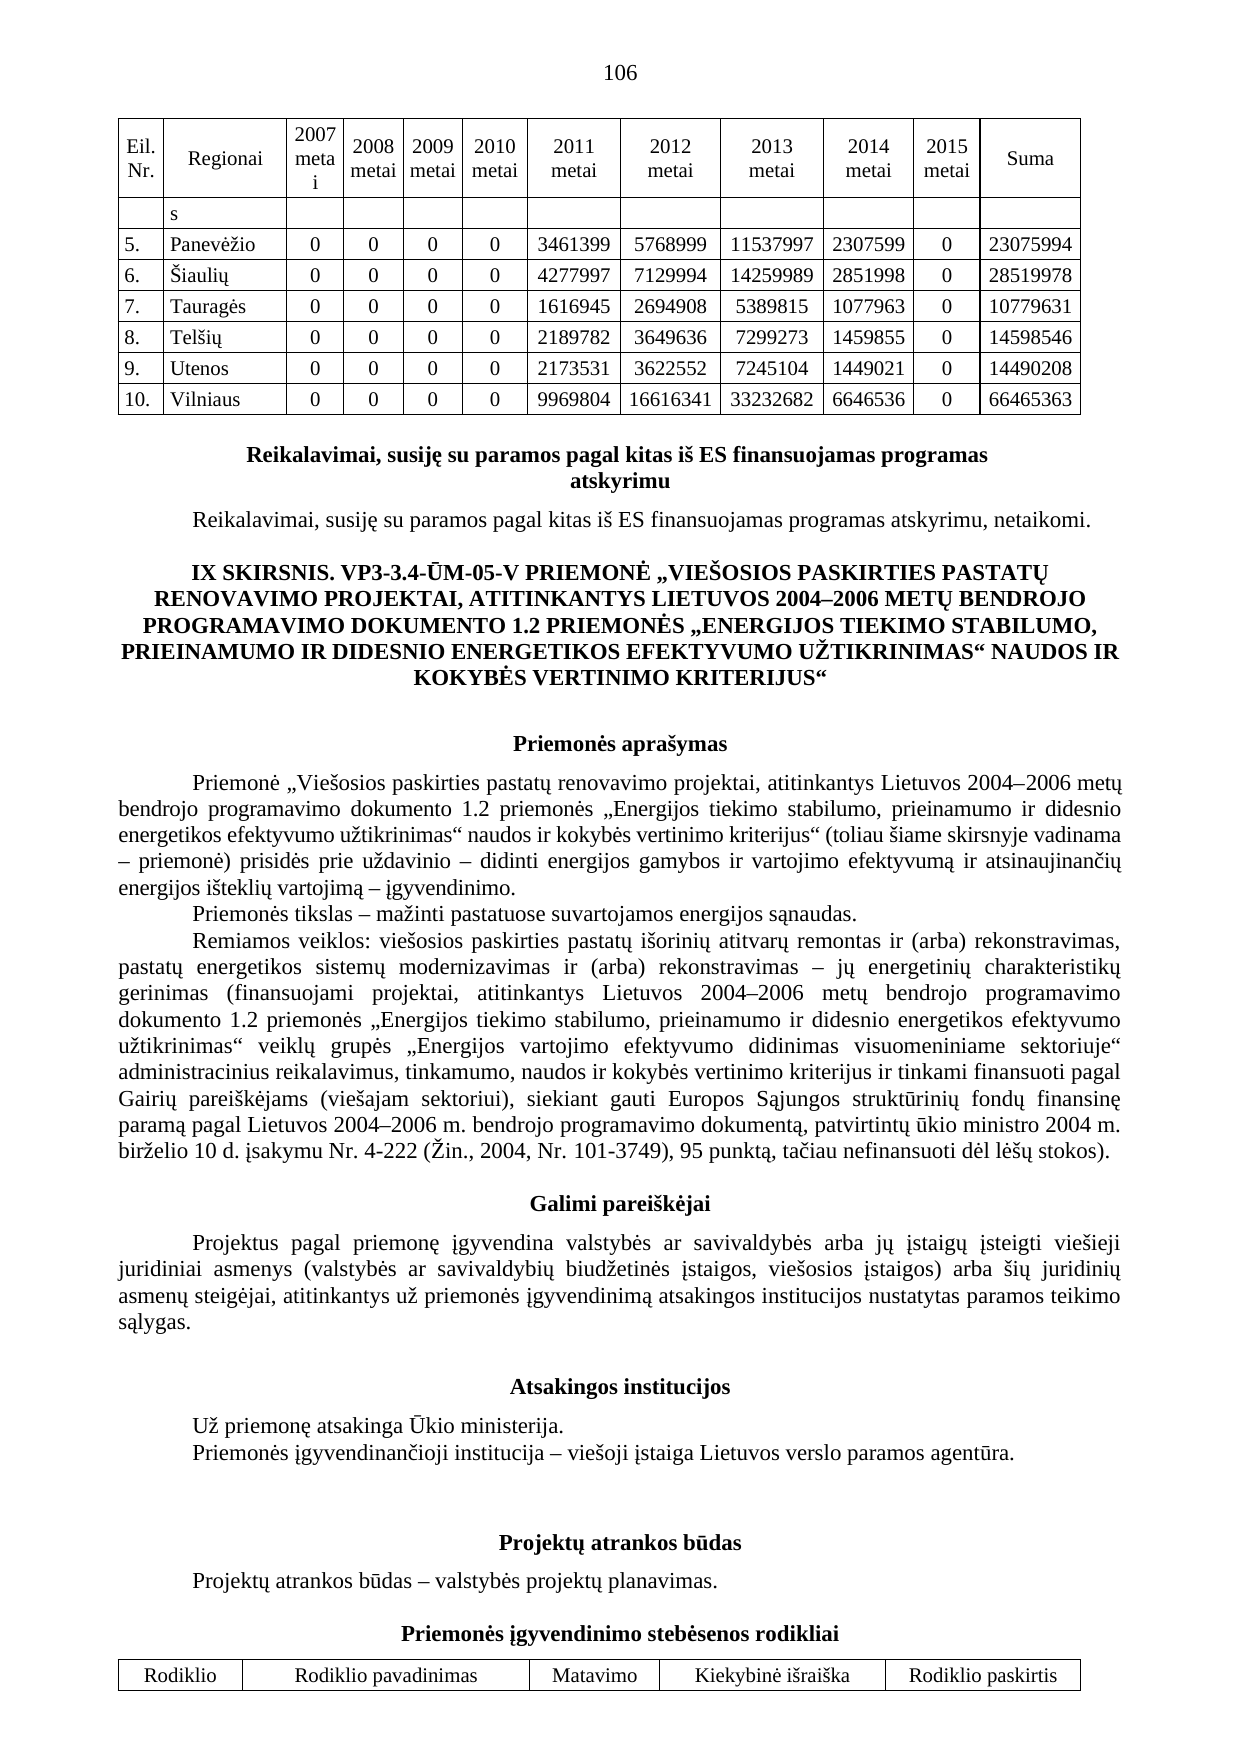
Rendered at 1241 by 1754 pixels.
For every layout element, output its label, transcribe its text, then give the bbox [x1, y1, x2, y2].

table_cell 9. [119, 353, 163, 383]
table_cell 1449021 [824, 353, 913, 383]
table_cell Tauragės [164, 291, 286, 321]
table_cell 0 [287, 291, 343, 321]
table_cell 0 [404, 260, 462, 290]
table_cell 0 [287, 353, 343, 383]
text Projektus pagal priemonę įgyvendina valstybės ar savivaldybės arba jų įstaigų įsteigti viešieji juridiniai asmenys (valstybės ar savivaldybių biudžetinės įstaigos, viešosios įstaigos) arba šių juridinių asmenų steigėjai, atitinkantys už priemonės įgyvendinimą atsakingos institucijos nustatytas paramos teikimo sąlygas. [118, 1229, 1122, 1334]
table_cell 0 [287, 322, 343, 352]
table_cell 5389815 [721, 291, 823, 321]
table_cell 14259989 [721, 260, 823, 290]
table_header 2015 metai [914, 119, 979, 197]
table_cell 0 [344, 229, 403, 259]
text Reikalavimai, susiję su paramos pagal kitas iš ES finansuojamas programas atskyrimu, netaikomi. [118, 506, 1122, 533]
table_cell 2851998 [824, 260, 913, 290]
table_cell [344, 198, 403, 228]
text Galimi pareiškėjai [118, 1190, 1122, 1217]
table_cell Šiaulių [164, 260, 286, 290]
table_cell 2173531 [528, 353, 620, 383]
table_header Eil. Nr. [119, 119, 163, 197]
table_cell [119, 198, 163, 228]
table_header 2011 metai [528, 119, 620, 197]
table_header 2012 metai [621, 119, 720, 197]
text Priemonės įgyvendinančioji institucija – viešoji įstaiga Lietuvos verslo paramos agentūra. [118, 1438, 1122, 1465]
table_cell [404, 198, 462, 228]
table_cell 0 [463, 260, 527, 290]
table_cell [528, 198, 620, 228]
table_cell 9969804 [528, 384, 620, 414]
table_cell [824, 198, 913, 228]
text Priemonė „Viešosios paskirties pastatų renovavimo projektai, atitinkantys Lietuvos 2004–2006 metų bendrojo programavimo dokumento 1.2 priemonės „Energijos tiekimo stabilumo, prieinamumo ir didesnio energetikos efektyvumo užtikrinimas“ naudos ir kokybės vertinimo kriterijus“ (toliau šiame skirsnyje vadinama – priemonė) prisidės prie uždavinio – didinti energijos gamybos ir vartojimo efektyvumą ir atsinaujinančių energijos išteklių vartojimą – įgyvendinimo. [118, 768, 1122, 900]
table_header Suma [981, 119, 1080, 197]
table_cell 0 [463, 229, 527, 259]
table_cell 0 [404, 384, 462, 414]
table_cell s [164, 198, 286, 228]
text Atsakingos institucijos [118, 1373, 1122, 1400]
table_header 2014 metai [824, 119, 913, 197]
table_cell 0 [344, 260, 403, 290]
table_header 2007 metai [287, 119, 343, 197]
table_cell 0 [463, 291, 527, 321]
table_cell 10779631 [981, 291, 1080, 321]
table_cell 1616945 [528, 291, 620, 321]
table_cell 3649636 [621, 322, 720, 352]
table_cell 0 [914, 260, 979, 290]
text Projektų atrankos būdas – valstybės projektų planavimas. [118, 1568, 1122, 1594]
table_header 2013 metai [721, 119, 823, 197]
table_cell 33232682 [721, 384, 823, 414]
table_cell Utenos [164, 353, 286, 383]
table_cell [981, 198, 1080, 228]
text Už priemonę atsakinga Ūkio ministerija. [118, 1412, 1122, 1438]
table_cell 0 [344, 322, 403, 352]
table_cell Vilniaus [164, 384, 286, 414]
table_cell 0 [287, 260, 343, 290]
table_cell 0 [914, 291, 979, 321]
table_cell 11537997 [721, 229, 823, 259]
table_cell 0 [344, 291, 403, 321]
table_header Rodiklio pavadinimas [243, 1660, 529, 1690]
table_cell 0 [404, 291, 462, 321]
table_cell [621, 198, 720, 228]
table_cell 0 [404, 229, 462, 259]
table_cell [721, 198, 823, 228]
table_cell Telšių [164, 322, 286, 352]
table_cell 6646536 [824, 384, 913, 414]
table_cell 14490208 [981, 353, 1080, 383]
table_cell 0 [404, 322, 462, 352]
table_cell 0 [463, 353, 527, 383]
table_header Rodiklio paskirtis [886, 1660, 1080, 1690]
table_cell 7129994 [621, 260, 720, 290]
table_cell 0 [914, 384, 979, 414]
table_cell 0 [914, 229, 979, 259]
table_cell 5768999 [621, 229, 720, 259]
table_cell 4277997 [528, 260, 620, 290]
table_cell [463, 198, 527, 228]
table_cell [287, 198, 343, 228]
table_header Matavimo [530, 1660, 659, 1690]
table_cell 0 [463, 322, 527, 352]
table_cell 10. [119, 384, 163, 414]
table_cell 0 [344, 353, 403, 383]
table_cell 5. [119, 229, 163, 259]
table_cell 7245104 [721, 353, 823, 383]
text Priemonės aprašymas [118, 730, 1122, 756]
table_header 2009 metai [404, 119, 462, 197]
table_header Regionai [164, 119, 286, 197]
text Priemonės įgyvendinimo stebėsenos rodikliai [118, 1620, 1122, 1647]
table_cell 3622552 [621, 353, 720, 383]
table_cell 0 [287, 384, 343, 414]
table_header 2010 metai [463, 119, 527, 197]
table_header 2008 metai [344, 119, 403, 197]
table_cell 1077963 [824, 291, 913, 321]
text Remiamos veiklos: viešosios paskirties pastatų išorinių atitvarų remontas ir (arba) rekonstravimas, pastatų energetikos sistemų modernizavimas ir (arba) rekonstravimas – jų energetinių charakteristikų gerinimas (finansuojami projektai, atitinkantys Lietuvos 2004–2006 metų bendrojo programavimo dokumento 1.2 priemonės „Energijos tiekimo stabilumo, prieinamumo ir didesnio energetikos efektyvumo užtikrinimas“ veiklų grupės „Energijos vartojimo efektyvumo didinimas visuomeniniame sektoriuje“ administracinius reikalavimus, tinkamumo, naudos ir kokybės vertinimo kriterijus ir tinkami finansuoti pagal Gairių pareiškėjams (viešajam sektoriui), siekiant gauti Europos Sąjungos struktūrinių fondų finansinę paramą pagal Lietuvos 2004–2006 m. bendrojo programavimo dokumentą, patvirtintų ūkio ministro 2004 m. birželio 10 d. įsakymu Nr. 4-222 (Žin., 2004, Nr. 101-3749), 95 punktą, tačiau nefinansuoti dėl lėšų stokos). [118, 927, 1122, 1164]
table_cell Panevėžio [164, 229, 286, 259]
table_cell 0 [914, 322, 979, 352]
table_cell 8. [119, 322, 163, 352]
table_cell 2307599 [824, 229, 913, 259]
table_cell 1459855 [824, 322, 913, 352]
table_cell 2694908 [621, 291, 720, 321]
table_cell 3461399 [528, 229, 620, 259]
table_cell 0 [914, 353, 979, 383]
table_cell [914, 198, 979, 228]
table_header Rodiklio [119, 1660, 242, 1690]
table_cell 0 [463, 384, 527, 414]
text Projektų atrankos būdas [118, 1529, 1122, 1555]
text Priemonės tikslas – mažinti pastatuose suvartojamos energijos sąnaudas. [118, 900, 1122, 927]
table_cell 14598546 [981, 322, 1080, 352]
table_cell 66465363 [981, 384, 1080, 414]
text Reikalavimai, susiję su paramos pagal kitas iš ES finansuojamas programas atskyrimu [118, 441, 1122, 494]
table_header Kiekybinė išraiška [660, 1660, 885, 1690]
table_cell 0 [344, 384, 403, 414]
table_cell 23075994 [981, 229, 1080, 259]
subtitle IX SKIRSNIS. VP3-3.4-ŪM-05-V priemonė „Viešosios paskirties pastatų renovavimo projektai, atitinkantys Lietuvos 2004–2006 metų bendrojo programavimo dokumento 1.2 priemonės „Energijos tiekimo stabilumo, prieinamumo ir didesnio energetikos efektyvumo užtikrinimas“ naudos ir kokybės vertinimo kriterijus“ [118, 559, 1122, 691]
table_cell 0 [404, 353, 462, 383]
table_cell 6. [119, 260, 163, 290]
table_cell 7299273 [721, 322, 823, 352]
table_cell 7. [119, 291, 163, 321]
table_cell 2189782 [528, 322, 620, 352]
table_cell 28519978 [981, 260, 1080, 290]
table_cell 0 [287, 229, 343, 259]
table_cell 16616341 [621, 384, 720, 414]
